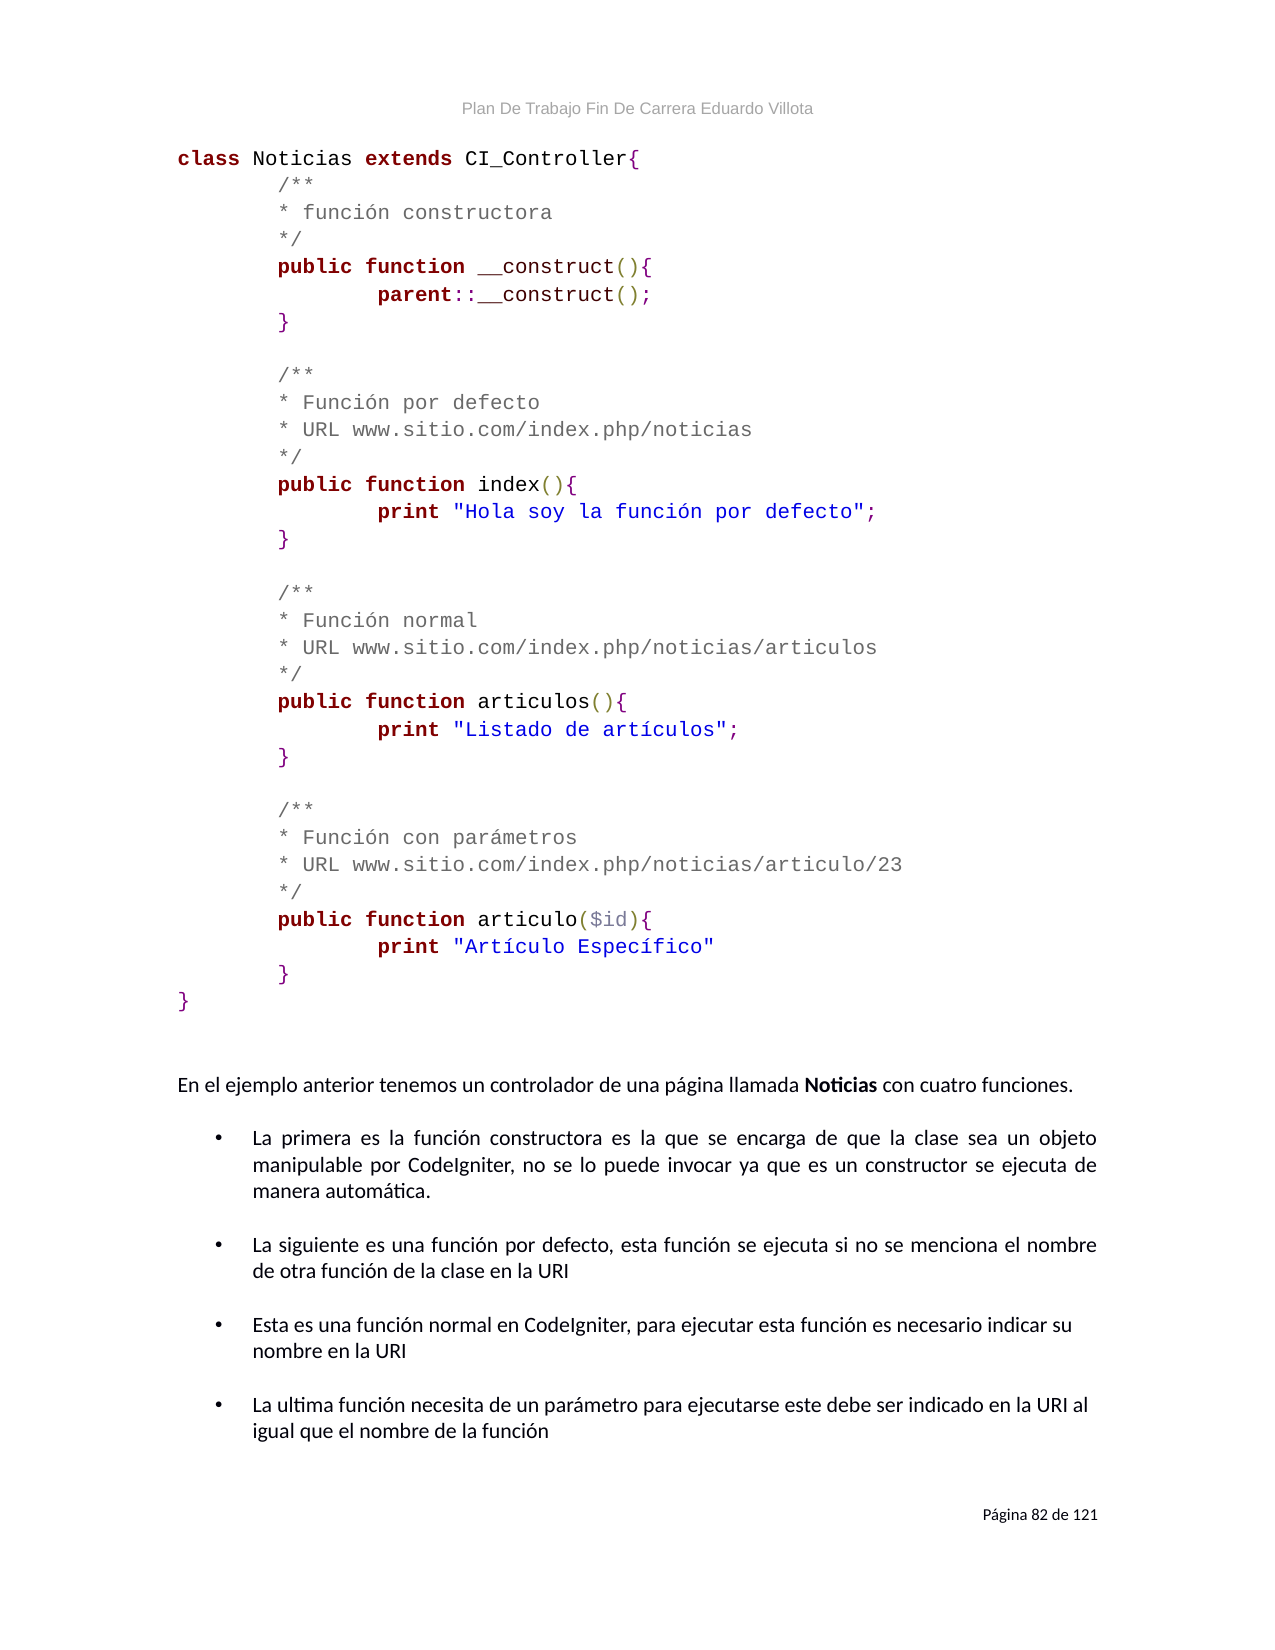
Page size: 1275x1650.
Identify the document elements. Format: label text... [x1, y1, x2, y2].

text /** [177, 175, 1098, 198]
text /** [177, 365, 1098, 389]
list La primera es la función constructora es la que se encarga de que la clase sea un objeto manipulable por CodeIgniter, no se lo puede invocar ya que es un constructor se ejecuta de manera automática. [215, 1124, 1098, 1204]
text */ [177, 664, 1098, 688]
list Esta es una función normal en CodeIgniter, para ejecutar esta función es necesario indicar su nombre en la URI [215, 1311, 1098, 1364]
text /** [177, 583, 1098, 606]
text } [177, 746, 1098, 769]
list La ultima función necesita de un parámetro para ejecutarse este debe ser indicado en la URI al igual que el nombre de la función [215, 1391, 1098, 1444]
text public function index(){ [177, 474, 1098, 497]
text * Función por defecto [177, 392, 1098, 416]
list La siguiente es una función por defecto, esta función se ejecuta si no se menciona el nombre de otra función de la clase en la URI [215, 1231, 1098, 1284]
text */ [177, 229, 1098, 253]
text print "Hola soy la función por defecto"; [177, 501, 1098, 525]
text * URL www.sitio.com/index.php/noticias [177, 419, 1098, 443]
text } [177, 990, 1098, 1014]
text print "Artículo Específico" [177, 936, 1098, 960]
text * Función con parámetros [177, 827, 1098, 851]
text * Función normal [177, 610, 1098, 633]
text En el ejemplo anterior tenemos un controlador de una página llamada Noticias con cuatro funciones. [177, 1071, 1098, 1097]
text } [177, 963, 1098, 987]
text } [177, 528, 1098, 552]
text parent::__construct(); [177, 283, 1098, 307]
text * URL www.sitio.com/index.php/noticias/articulos [177, 637, 1098, 661]
text */ [177, 882, 1098, 905]
text * URL www.sitio.com/index.php/noticias/articulo/23 [177, 854, 1098, 878]
text */ [177, 447, 1098, 470]
text print "Listado de artículos"; [177, 718, 1098, 742]
text } [177, 311, 1098, 334]
text class Noticias extends CI_Controller{ [177, 148, 1098, 171]
text public function articulos(){ [177, 691, 1098, 715]
text * función constructora [177, 202, 1098, 226]
text /** [177, 800, 1098, 824]
text public function articulo($id){ [177, 909, 1098, 932]
text public function __construct(){ [177, 256, 1098, 280]
